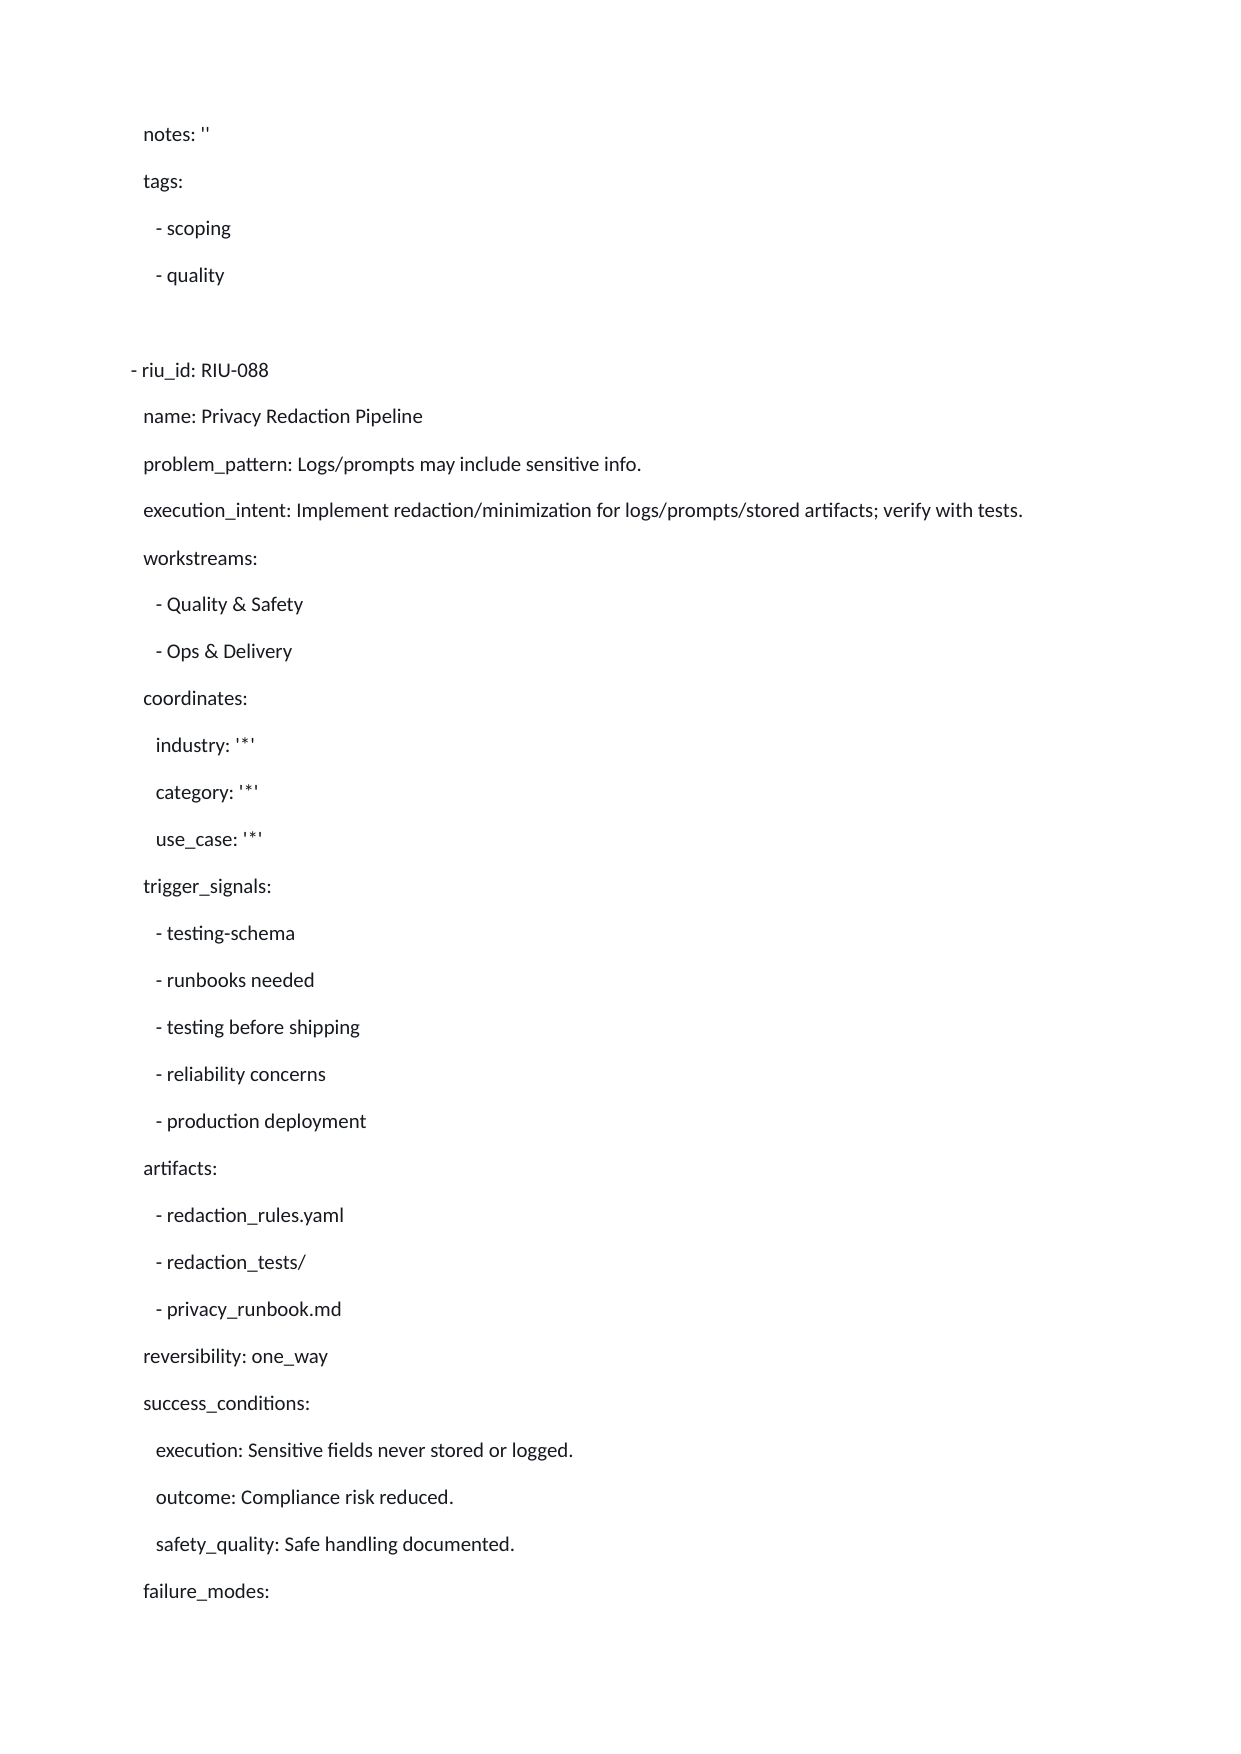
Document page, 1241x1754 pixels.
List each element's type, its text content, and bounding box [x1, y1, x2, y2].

text reversibility: one_way [118, 1340, 1122, 1369]
text - production deployment [118, 1105, 1122, 1134]
text - Quality & Safety [118, 588, 1122, 617]
text - scoping [118, 212, 1122, 241]
text name: Privacy Redaction Pipeline [118, 401, 1122, 429]
text notes: '' [118, 118, 1122, 147]
text workstreams: [118, 542, 1122, 570]
text - reliability concerns [118, 1058, 1122, 1087]
text trigger_signals: [118, 870, 1122, 899]
text - privacy_runbook.md [118, 1293, 1122, 1322]
text tags: [118, 165, 1122, 194]
text category: '*' [118, 776, 1122, 805]
text success_conditions: [118, 1387, 1122, 1416]
text - quality [118, 259, 1122, 288]
text coordinates: [118, 682, 1122, 711]
text use_case: '*' [118, 823, 1122, 852]
text failure_modes: [118, 1575, 1122, 1604]
text - riu_id: RIU-088 [118, 354, 1122, 382]
text problem_pattern: Logs/prompts may include sensitive info. [118, 448, 1122, 476]
text - runbooks needed [118, 964, 1122, 993]
text execution: Sensitive fields never stored or logged. [118, 1434, 1122, 1463]
text industry: '*' [118, 729, 1122, 758]
text - redaction_rules.yaml [118, 1199, 1122, 1228]
text safety_quality: Safe handling documented. [118, 1528, 1122, 1557]
text - Ops & Delivery [118, 636, 1122, 664]
text - testing-schema [118, 917, 1122, 946]
text - testing before shipping [118, 1011, 1122, 1040]
text artifacts: [118, 1152, 1122, 1181]
text - redaction_tests/ [118, 1246, 1122, 1275]
text outcome: Compliance risk reduced. [118, 1481, 1122, 1510]
text execution_intent: Implement redaction/minimization for logs/prompts/stored artifacts; verify with tests. [118, 494, 1122, 523]
